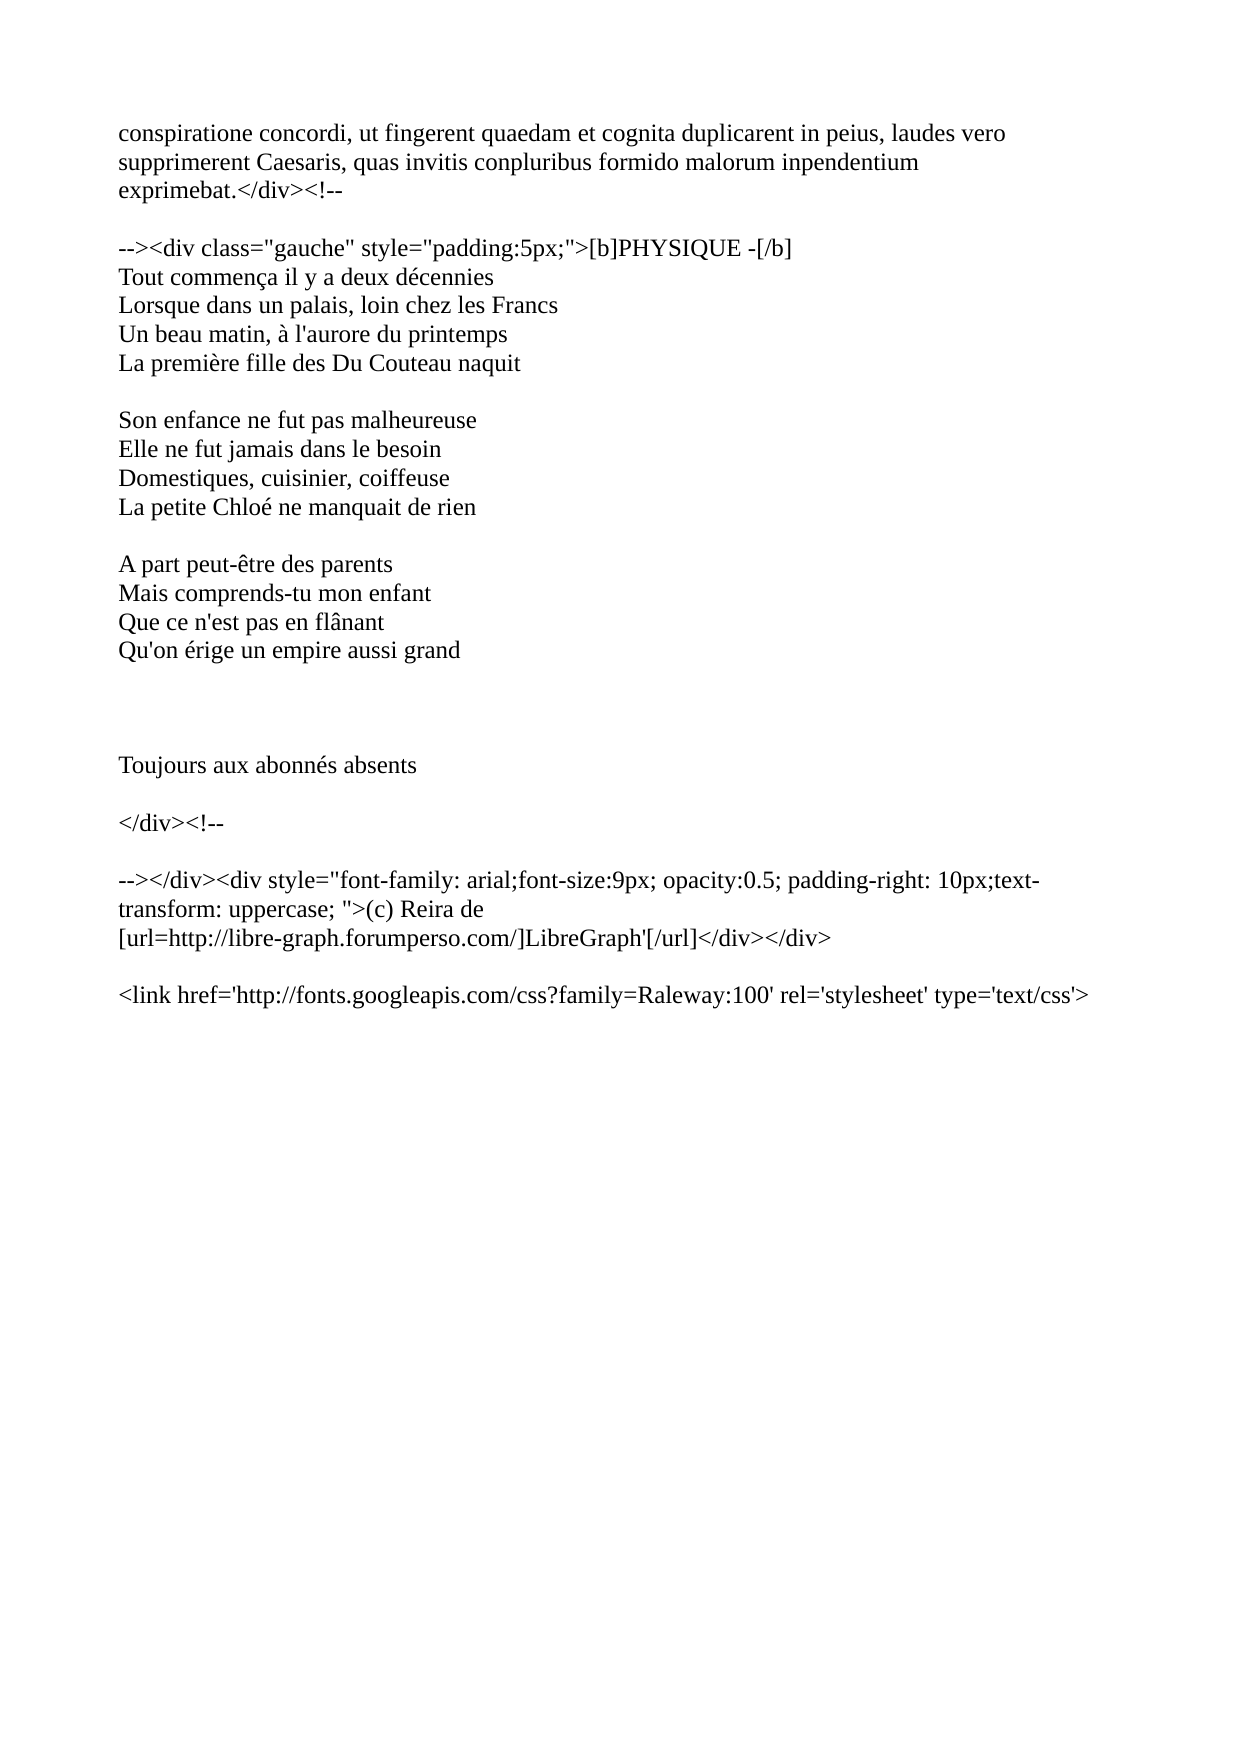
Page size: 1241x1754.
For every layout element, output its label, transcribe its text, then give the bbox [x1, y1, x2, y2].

text Elle ne fut jamais dans le besoin [118, 434, 1122, 463]
text Qu'on érige un empire aussi grand [118, 636, 1122, 664]
text Tout commença il y a deux décennies [118, 262, 1122, 291]
text Lorsque dans un palais, loin chez les Francs [118, 291, 1122, 319]
text </div><!-- --></div><div style="font-family: arial;font-size:9px; opacity:0.5; padding-right: 10px;text-transform: uppercase; ">(c) Reira de [url=http://libre-graph.forumperso.com/]LibreGraph'[/url]</div></div> <link href='http://fonts.googleapis.com/css?family=Raleway:100' rel='stylesheet' type='text/css'> [118, 779, 1122, 1009]
text Toujours aux abonnés absents [118, 751, 1122, 779]
text Un beau matin, à l'aurore du printemps [118, 319, 1122, 348]
text Que ce n'est pas en flânant [118, 607, 1122, 636]
text La première fille des Du Couteau naquit [118, 348, 1122, 377]
text Son enfance ne fut pas malheureuse [118, 406, 1122, 434]
text La petite Chloé ne manquait de rien [118, 492, 1122, 521]
text A part peut-être des parents [118, 549, 1122, 578]
text Mais comprends-tu mon enfant [118, 578, 1122, 607]
text conspiratione concordi, ut fingerent quaedam et cognita duplicarent in peius, laudes vero supprimerent Caesaris, quas invitis conpluribus formido malorum inpendentium exprimebat.</div><!-- --><div class="gauche" style="padding:5px;">[b]PHYSIQUE -[/b] [118, 118, 1122, 262]
text Domestiques, cuisinier, coiffeuse [118, 463, 1122, 492]
